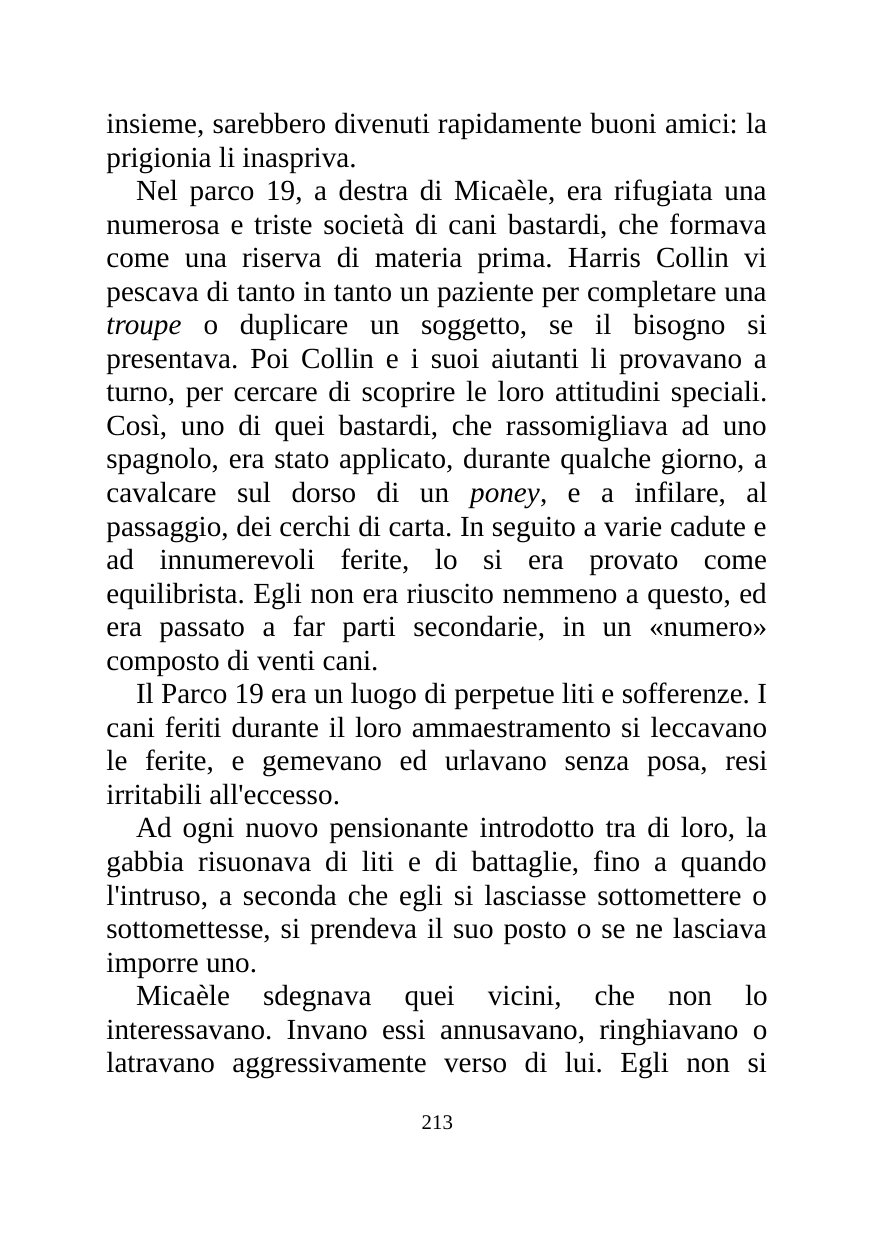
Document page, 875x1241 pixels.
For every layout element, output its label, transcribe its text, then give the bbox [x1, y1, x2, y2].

text insieme, sarebbero divenuti rapidamente buoni amici: la prigionia li inaspriva. [106, 106, 768, 173]
text Micaèle sdegnava quei vicini, che non lo interessavano. Invano essi annusavano, ringhiavano o latravano aggressivamente verso di lui. Egli non si [106, 978, 768, 1079]
text Il Parco 19 era un luogo di perpetue liti e sofferenze. I cani feriti durante il loro ammaestramento si leccavano le ferite, e gemevano ed urlavano senza posa, resi irritabili all'eccesso. [106, 676, 768, 811]
text Ad ogni nuovo pensionante introdotto tra di loro, la gabbia risuonava di liti e di battaglie, fino a quando l'intruso, a seconda che egli si lasciasse sottomettere o sottomettesse, si prendeva il suo posto o se ne lasciava imporre uno. [106, 811, 768, 978]
text Nel parco 19, a destra di Micaèle, era rifugiata una numerosa e triste società di cani bastardi, che formava come una riserva di materia prima. Harris Collin vi pescava di tanto in tanto un paziente per completare una troupe o duplicare un soggetto, se il bisogno si presentava. Poi Collin e i suoi aiutanti li provavano a turno, per cercare di scoprire le loro attitudini speciali. Così, uno di quei bastardi, che rassomigliava ad uno spagnolo, era stato applicato, durante qualche giorno, a cavalcare sul dorso di un poney, e a infilare, al passaggio, dei cerchi di carta. In seguito a varie cadute e ad innumerevoli ferite, lo si era provato come equilibrista. Egli non era riuscito nemmeno a questo, ed era passato a far parti secondarie, in un «numero» composto di venti cani. [106, 173, 768, 676]
